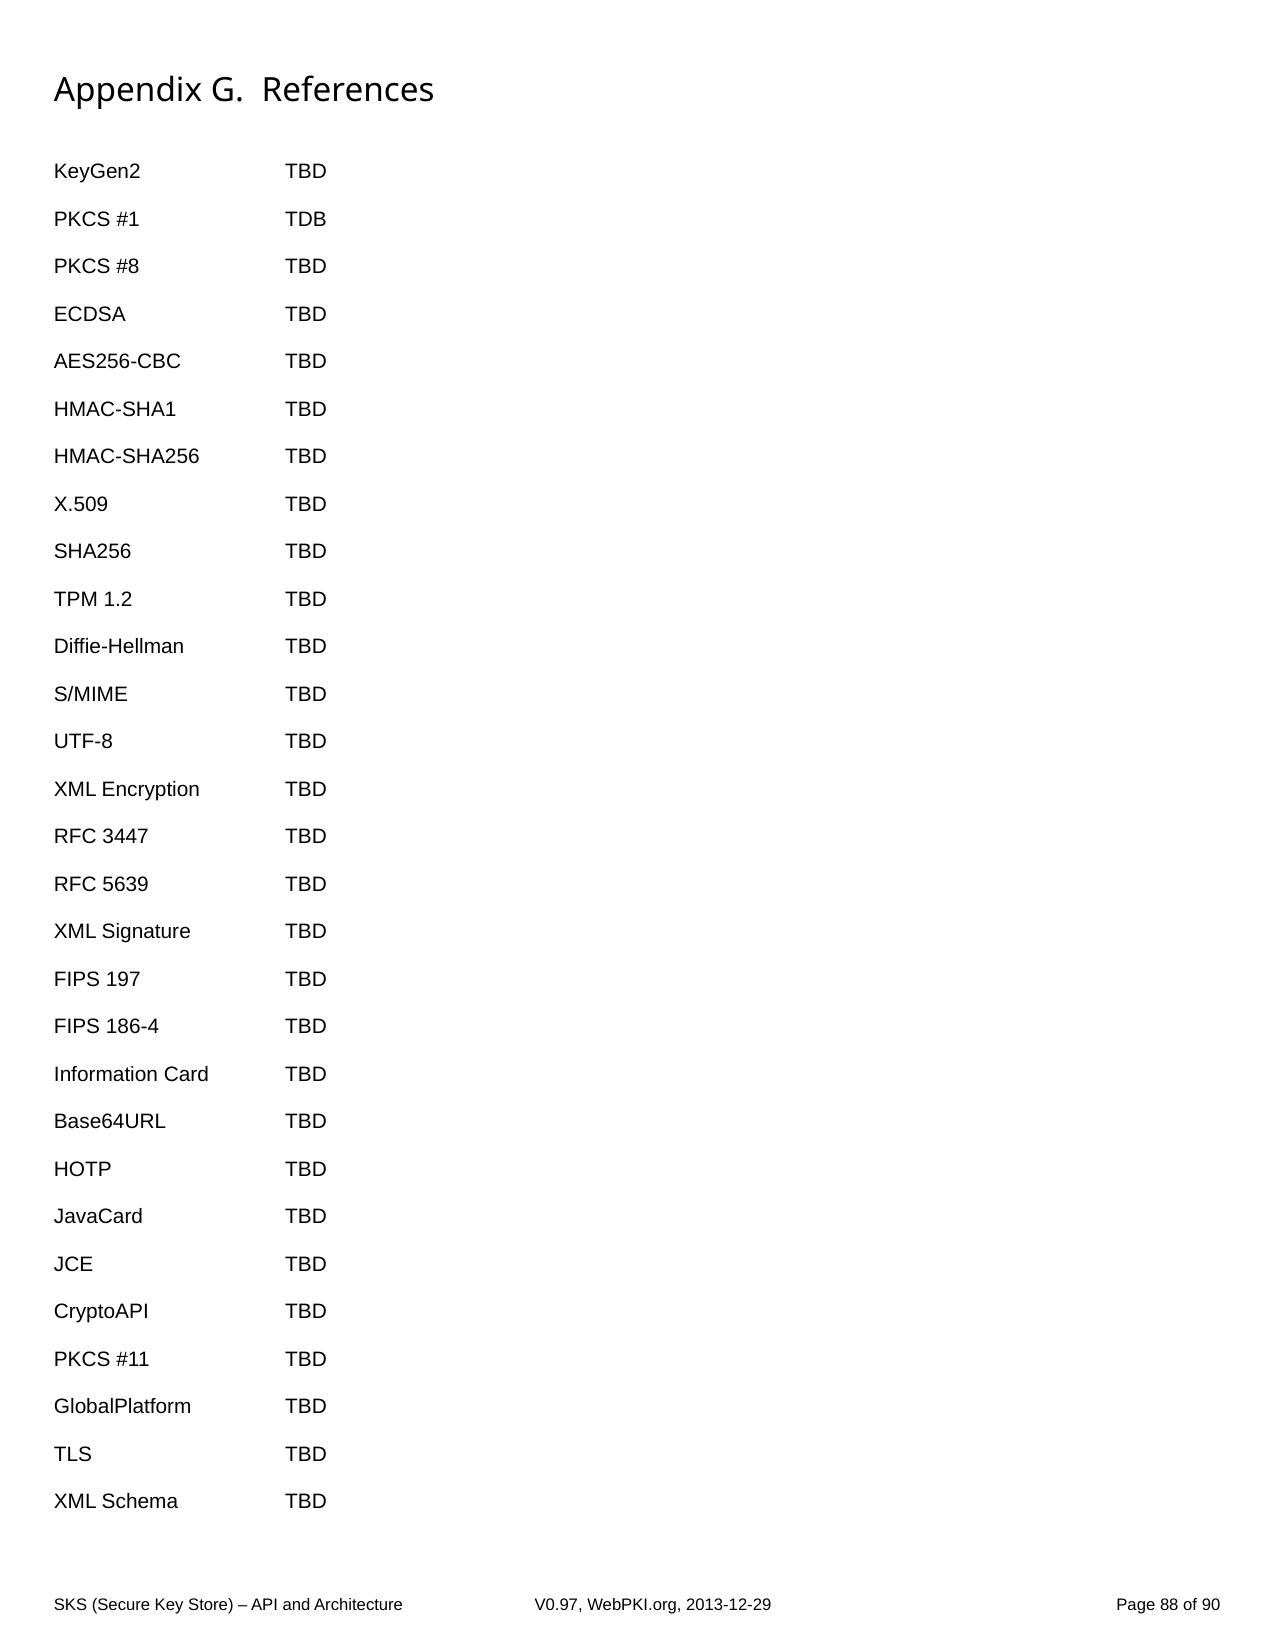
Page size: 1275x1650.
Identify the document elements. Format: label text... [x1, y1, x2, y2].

table_cell TBD [285, 1441, 1221, 1489]
table_cell Diffie-Hellman [54, 634, 285, 681]
table_cell PKCS #8 [54, 254, 285, 301]
table_cell TBD [285, 586, 1221, 634]
table_cell TPM 1.2 [54, 586, 285, 634]
table_cell TBD [285, 301, 1221, 349]
table_cell TBD [285, 539, 1221, 586]
table_cell GlobalPlatform [54, 1394, 285, 1441]
table_cell TBD [285, 1299, 1221, 1346]
table_header TBD [285, 159, 1221, 206]
table_cell FIPS 197 [54, 966, 285, 1014]
table_cell SHA256 [54, 539, 285, 586]
table_cell TBD [285, 1204, 1221, 1251]
table_cell X.509 [54, 491, 285, 539]
table_cell JCE [54, 1251, 285, 1299]
table_cell TBD [285, 871, 1221, 919]
table_cell TBD [285, 254, 1221, 301]
table_cell TBD [285, 776, 1221, 824]
table_cell TBD [285, 824, 1221, 871]
table_cell TBD [285, 491, 1221, 539]
table_cell TBD [285, 1346, 1221, 1394]
table_cell RFC 5639 [54, 871, 285, 919]
table_cell ECDSA [54, 301, 285, 349]
table_cell TBD [285, 1014, 1221, 1061]
table_cell TBD [285, 396, 1221, 444]
table_cell UTF-8 [54, 729, 285, 776]
table_cell TBD [285, 681, 1221, 729]
subtitle References [54, 66, 1221, 111]
table_cell XML Encryption [54, 776, 285, 824]
table_cell CryptoAPI [54, 1299, 285, 1346]
table_cell FIPS 186-4 [54, 1014, 285, 1061]
table_cell Information Card [54, 1061, 285, 1109]
table_cell TBD [285, 1489, 1221, 1536]
table_cell TBD [285, 729, 1221, 776]
table_cell XML Schema [54, 1489, 285, 1536]
table_cell TBD [285, 349, 1221, 396]
table_cell RFC 3447 [54, 824, 285, 871]
table_cell TBD [285, 1394, 1221, 1441]
table_cell Base64URL [54, 1109, 285, 1156]
table_cell TBD [285, 1156, 1221, 1204]
table_cell TLS [54, 1441, 285, 1489]
table_cell JavaCard [54, 1204, 285, 1251]
table_cell HMAC-SHA1 [54, 396, 285, 444]
table_cell TBD [285, 1061, 1221, 1109]
table_cell TBD [285, 919, 1221, 966]
table_cell TBD [285, 966, 1221, 1014]
table_header KeyGen2 [54, 159, 285, 206]
table_cell TBD [285, 444, 1221, 491]
table_cell HOTP [54, 1156, 285, 1204]
table_cell TDB [285, 206, 1221, 254]
table_cell PKCS #11 [54, 1346, 285, 1394]
table_cell S/MIME [54, 681, 285, 729]
table_cell PKCS #1 [54, 206, 285, 254]
table_cell AES256-CBC [54, 349, 285, 396]
table_cell TBD [285, 1109, 1221, 1156]
table_cell TBD [285, 634, 1221, 681]
table_cell HMAC-SHA256 [54, 444, 285, 491]
table_cell TBD [285, 1251, 1221, 1299]
table_cell XML Signature [54, 919, 285, 966]
